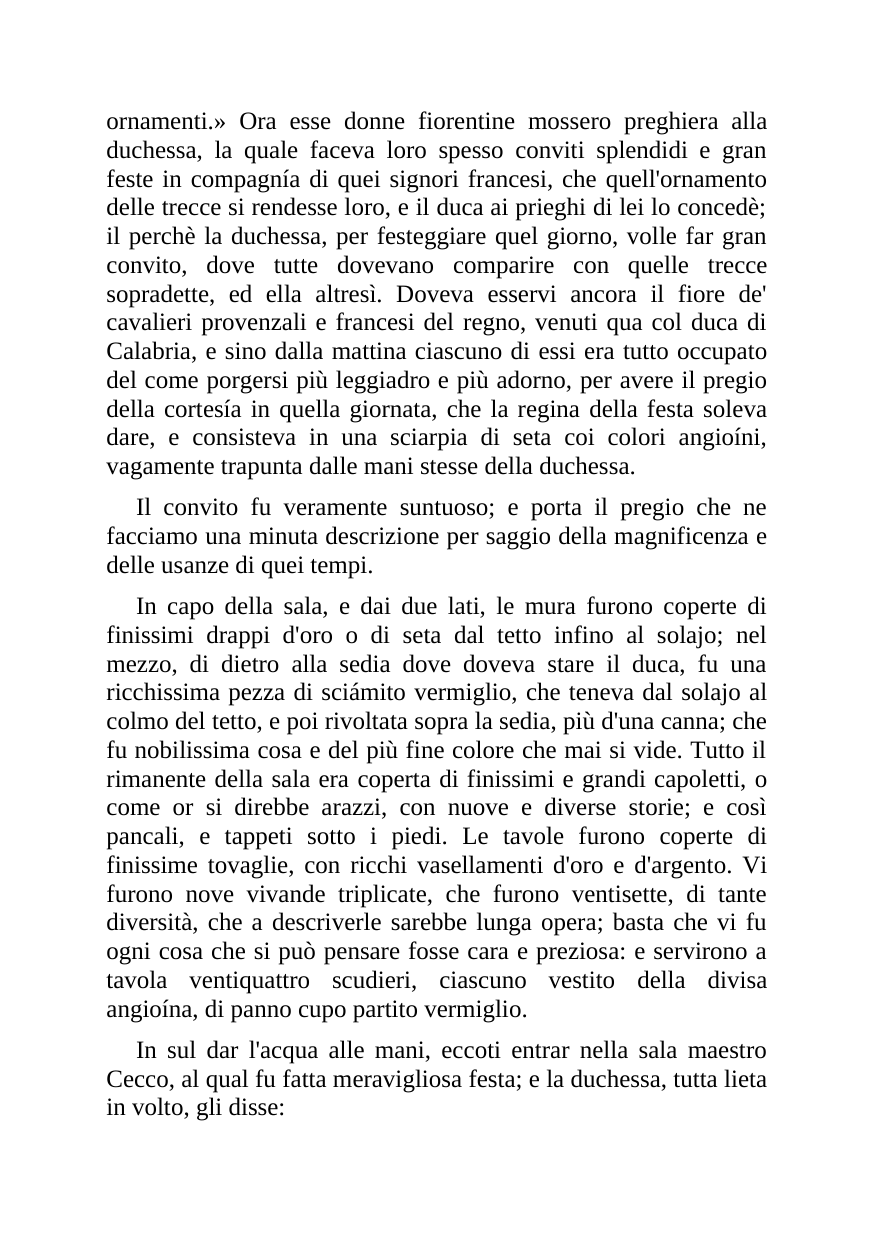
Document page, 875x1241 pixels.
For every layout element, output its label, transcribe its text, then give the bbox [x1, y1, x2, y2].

text Il convito fu veramente suntuoso; e porta il pregio che ne facciamo una minuta descrizione per saggio della magnificenza e delle usanze di quei tempi. [106, 492, 768, 579]
text In sul dar l'acqua alle mani, eccoti entrar nella sala maestro Cecco, al qual fu fatta meravigliosa festa; e la duchessa, tutta lieta in volto, gli disse: [106, 1035, 768, 1121]
text ornamenti.» Ora esse donne fiorentine mossero preghiera alla duchessa, la quale faceva loro spesso conviti splendidi e gran feste in compagnía di quei signori francesi, che quell'ornamento delle trecce si rendesse loro, e il duca ai prieghi di lei lo concedè; il perchè la duchessa, per festeggiare quel giorno, volle far gran convito, dove tutte dovevano comparire con quelle trecce sopradette, ed ella altresì. Doveva esservi ancora il fiore de' cavalieri provenzali e francesi del regno, venuti qua col duca di Calabria, e sino dalla mattina ciascuno di essi era tutto occupato del come porgersi più leggiadro e più adorno, per avere il pregio della cortesía in quella giornata, che la regina della festa soleva dare, e consisteva in una sciarpia di seta coi colori angioíni, vagamente trapunta dalle mani stesse della duchessa. [106, 106, 768, 480]
text In capo della sala, e dai due lati, le mura furono coperte di finissimi drappi d'oro o di seta dal tetto infino al solajo; nel mezzo, di dietro alla sedia dove doveva stare il duca, fu una ricchissima pezza di sciámito vermiglio, che teneva dal solajo al colmo del tetto, e poi rivoltata sopra la sedia, più d'una canna; che fu nobilissima cosa e del più fine colore che mai si vide. Tutto il rimanente della sala era coperta di finissimi e grandi capoletti, o come or si direbbe arazzi, con nuove e diverse storie; e così pancali, e tappeti sotto i piedi. Le tavole furono coperte di finissime tovaglie, con ricchi vasellamenti d'oro e d'argento. Vi furono nove vivande triplicate, che furono ventisette, di tante diversità, che a descriverle sarebbe lunga opera; basta che vi fu ogni cosa che si può pensare fosse cara e preziosa: e servirono a tavola ventiquattro scudieri, ciascuno vestito della divisa angioína, di panno cupo partito vermiglio. [106, 591, 768, 1022]
